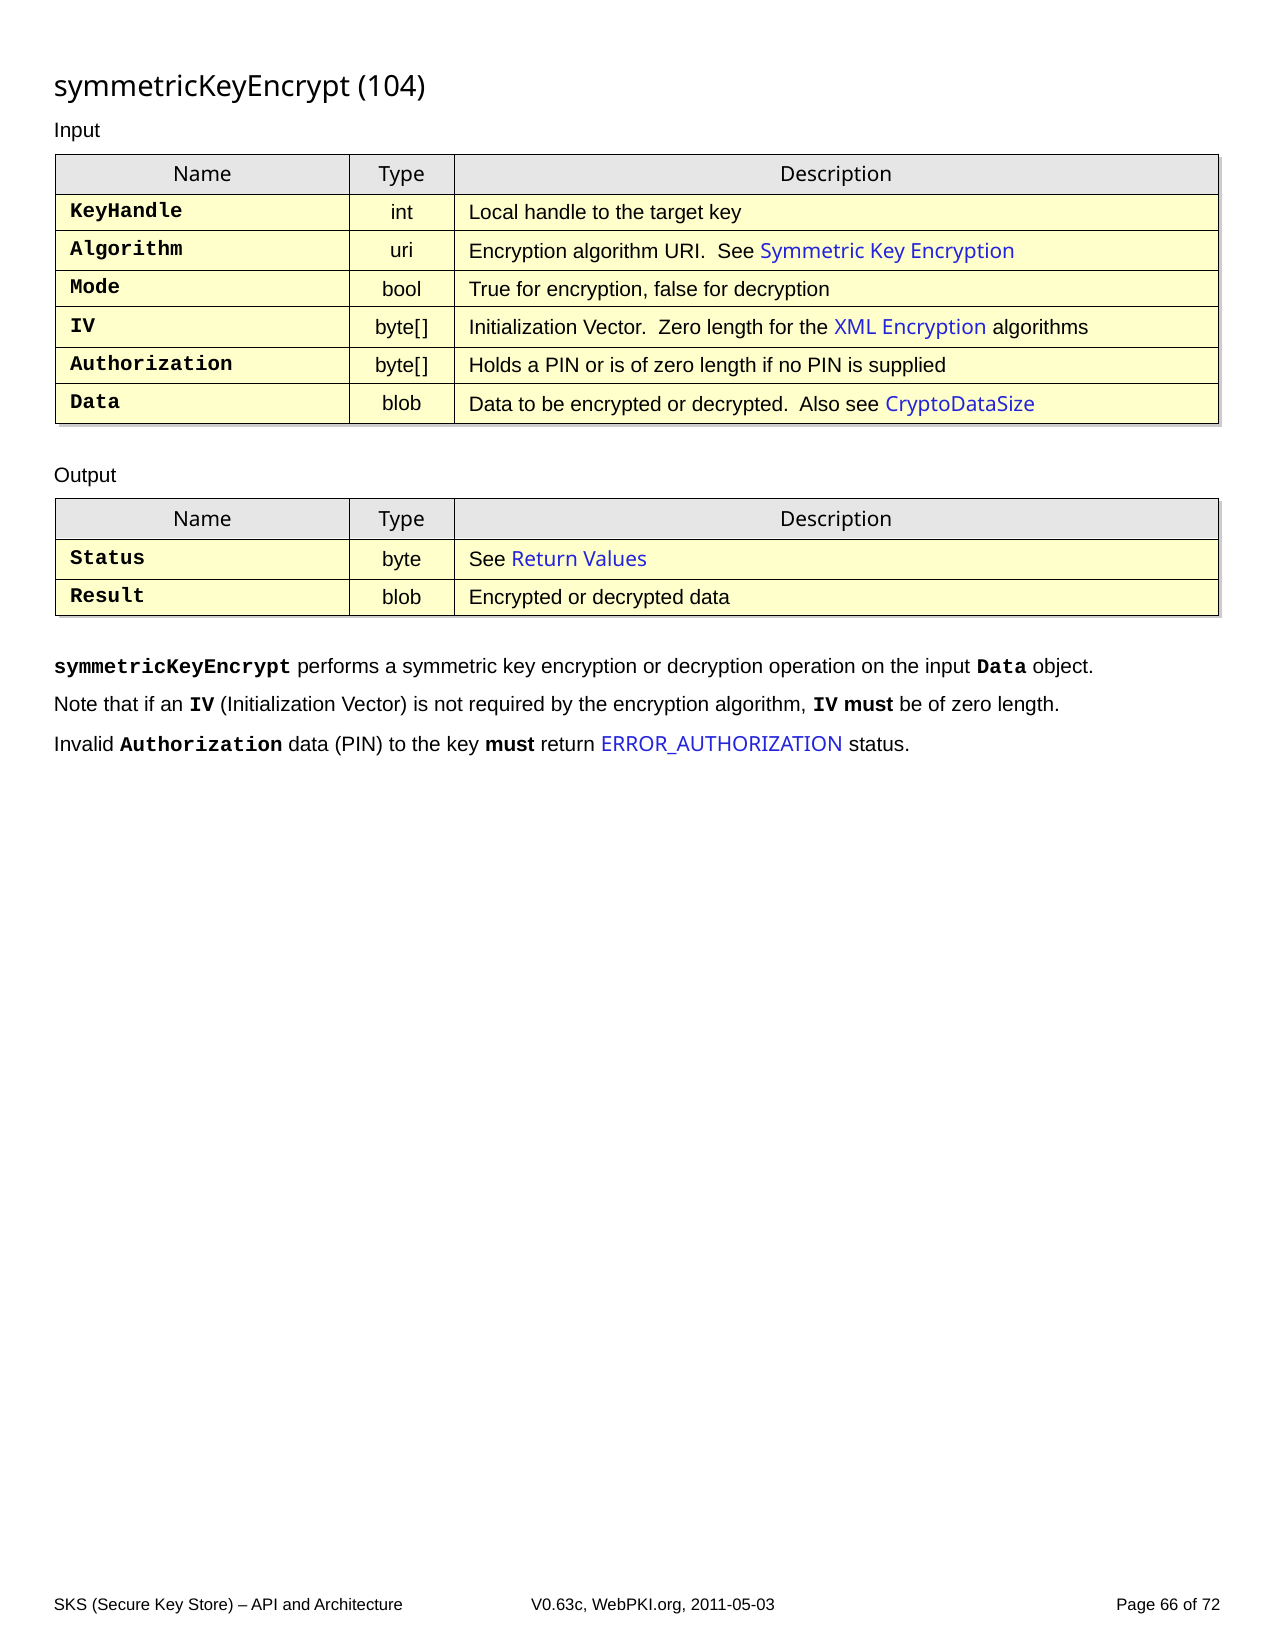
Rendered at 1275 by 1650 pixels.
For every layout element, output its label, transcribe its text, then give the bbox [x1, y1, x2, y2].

table_cell Data [56, 384, 349, 423]
table_header Name [56, 155, 349, 194]
table_header Description [455, 155, 1218, 194]
table_cell IV [56, 307, 349, 347]
table_cell bool [350, 271, 454, 306]
subtitle symmetricKeyEncrypt (104) [54, 66, 1221, 105]
table_cell uri [350, 231, 454, 270]
table_cell byte⁮[ ] [350, 348, 454, 383]
table_cell Local handle to the target key [455, 195, 1218, 230]
table_cell Initialization Vector. Zero length for the XML Encryption algorithms [455, 307, 1218, 347]
text Input [54, 118, 1221, 142]
table_cell blob [350, 384, 454, 423]
table_cell Mode [56, 271, 349, 306]
text Output [54, 462, 1221, 486]
table_header Description [455, 499, 1218, 538]
text Note that if an IV (Initialization Vector) is not required by the encryption algorithm, IV must be of zero length. [54, 692, 1221, 718]
table_header Type [350, 499, 454, 538]
table_cell Holds a PIN or is of zero length if no PIN is supplied [455, 348, 1218, 383]
table_cell blob [350, 580, 454, 615]
table_header Type [350, 155, 454, 194]
text symmetricKeyEncrypt performs a symmetric key encryption or decryption operation on the input Data object. [54, 654, 1221, 680]
table_cell KeyHandle [56, 195, 349, 230]
table_cell True for encryption, false for decryption [455, 271, 1218, 306]
table_cell Data to be encrypted or decrypted. Also see CryptoDataSize [455, 384, 1218, 423]
table_cell int [350, 195, 454, 230]
table_cell byte⁮[ ] [350, 307, 454, 347]
table_cell Authorization [56, 348, 349, 383]
table_cell Encryption algorithm URI. See Symmetric Key Encryption ‎ [455, 231, 1218, 270]
table_cell Status [56, 540, 349, 579]
table_cell Encrypted or decrypted data [455, 580, 1218, 615]
table_cell Algorithm [56, 231, 349, 270]
text Invalid Authorization data (PIN) to the key must return ERROR_AUTHORIZATION status. [54, 729, 1221, 758]
table_cell See Return Values [455, 540, 1218, 579]
table_header Name [56, 499, 349, 538]
table_cell Result [56, 580, 349, 615]
table_cell byte [350, 540, 454, 579]
